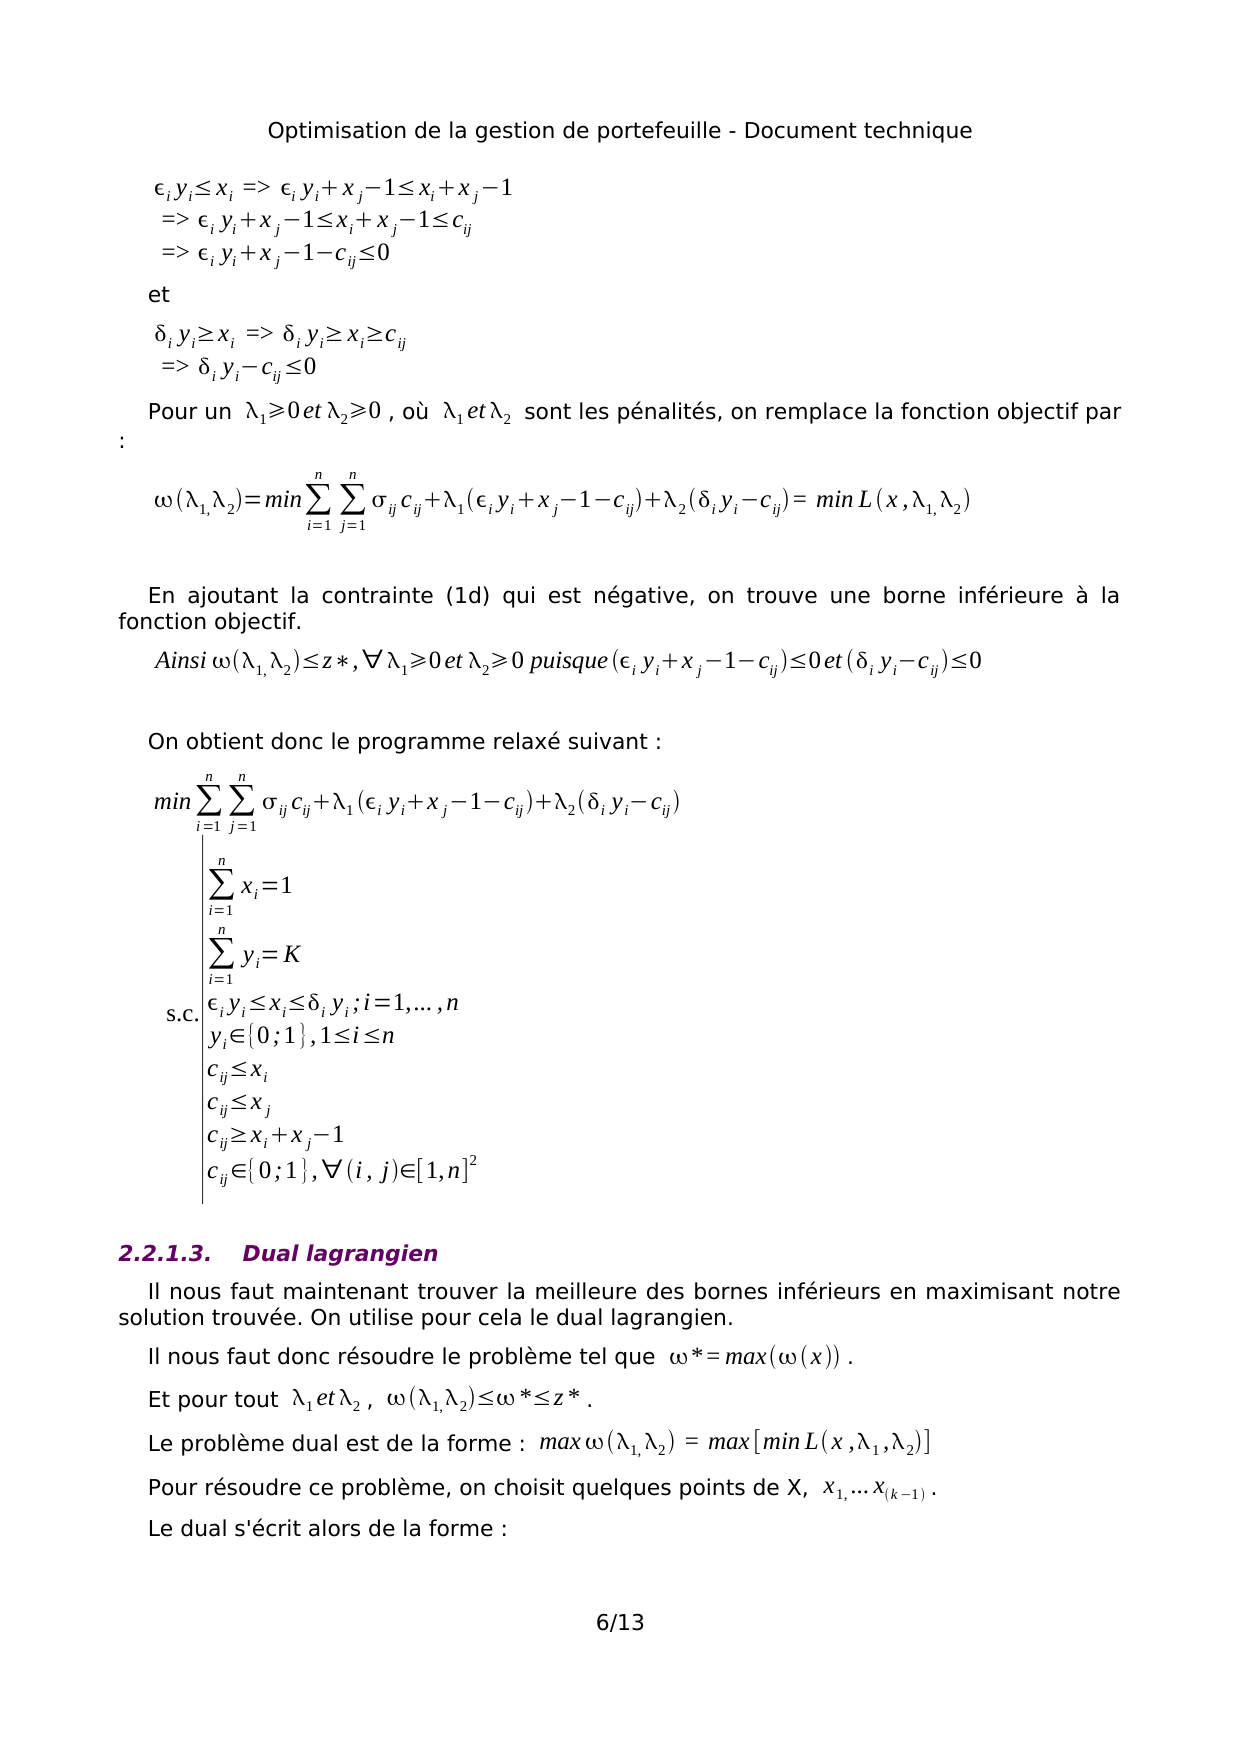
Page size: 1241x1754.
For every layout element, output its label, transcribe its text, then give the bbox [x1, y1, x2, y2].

text Le dual s'écrit alors de la forme : [118, 1516, 1122, 1541]
text Le problème dual est de la forme : [118, 1428, 1122, 1459]
subtitle Dual lagrangien [118, 1241, 1122, 1267]
text Et pour tout , . [118, 1384, 1122, 1415]
text Il nous faut donc résoudre le problème tel que . [118, 1343, 1122, 1371]
text Il nous faut maintenant trouver la meilleure des bornes inférieurs en maximisant notre solution trouvée. On utilise pour cela le dual lagrangien. [118, 1279, 1122, 1330]
text et [118, 282, 1122, 307]
text Pour résoudre ce problème, on choisit quelques points de X, . [118, 1472, 1122, 1503]
text En ajoutant la contrainte (1d) qui est négative, on trouve une borne inférieure à la fonction objectif. [118, 584, 1122, 635]
text On obtient donc le programme relaxé suivant : [118, 729, 1122, 754]
text Pour un , où sont les pénalités, on remplace la fonction objectif par : [118, 396, 1122, 453]
